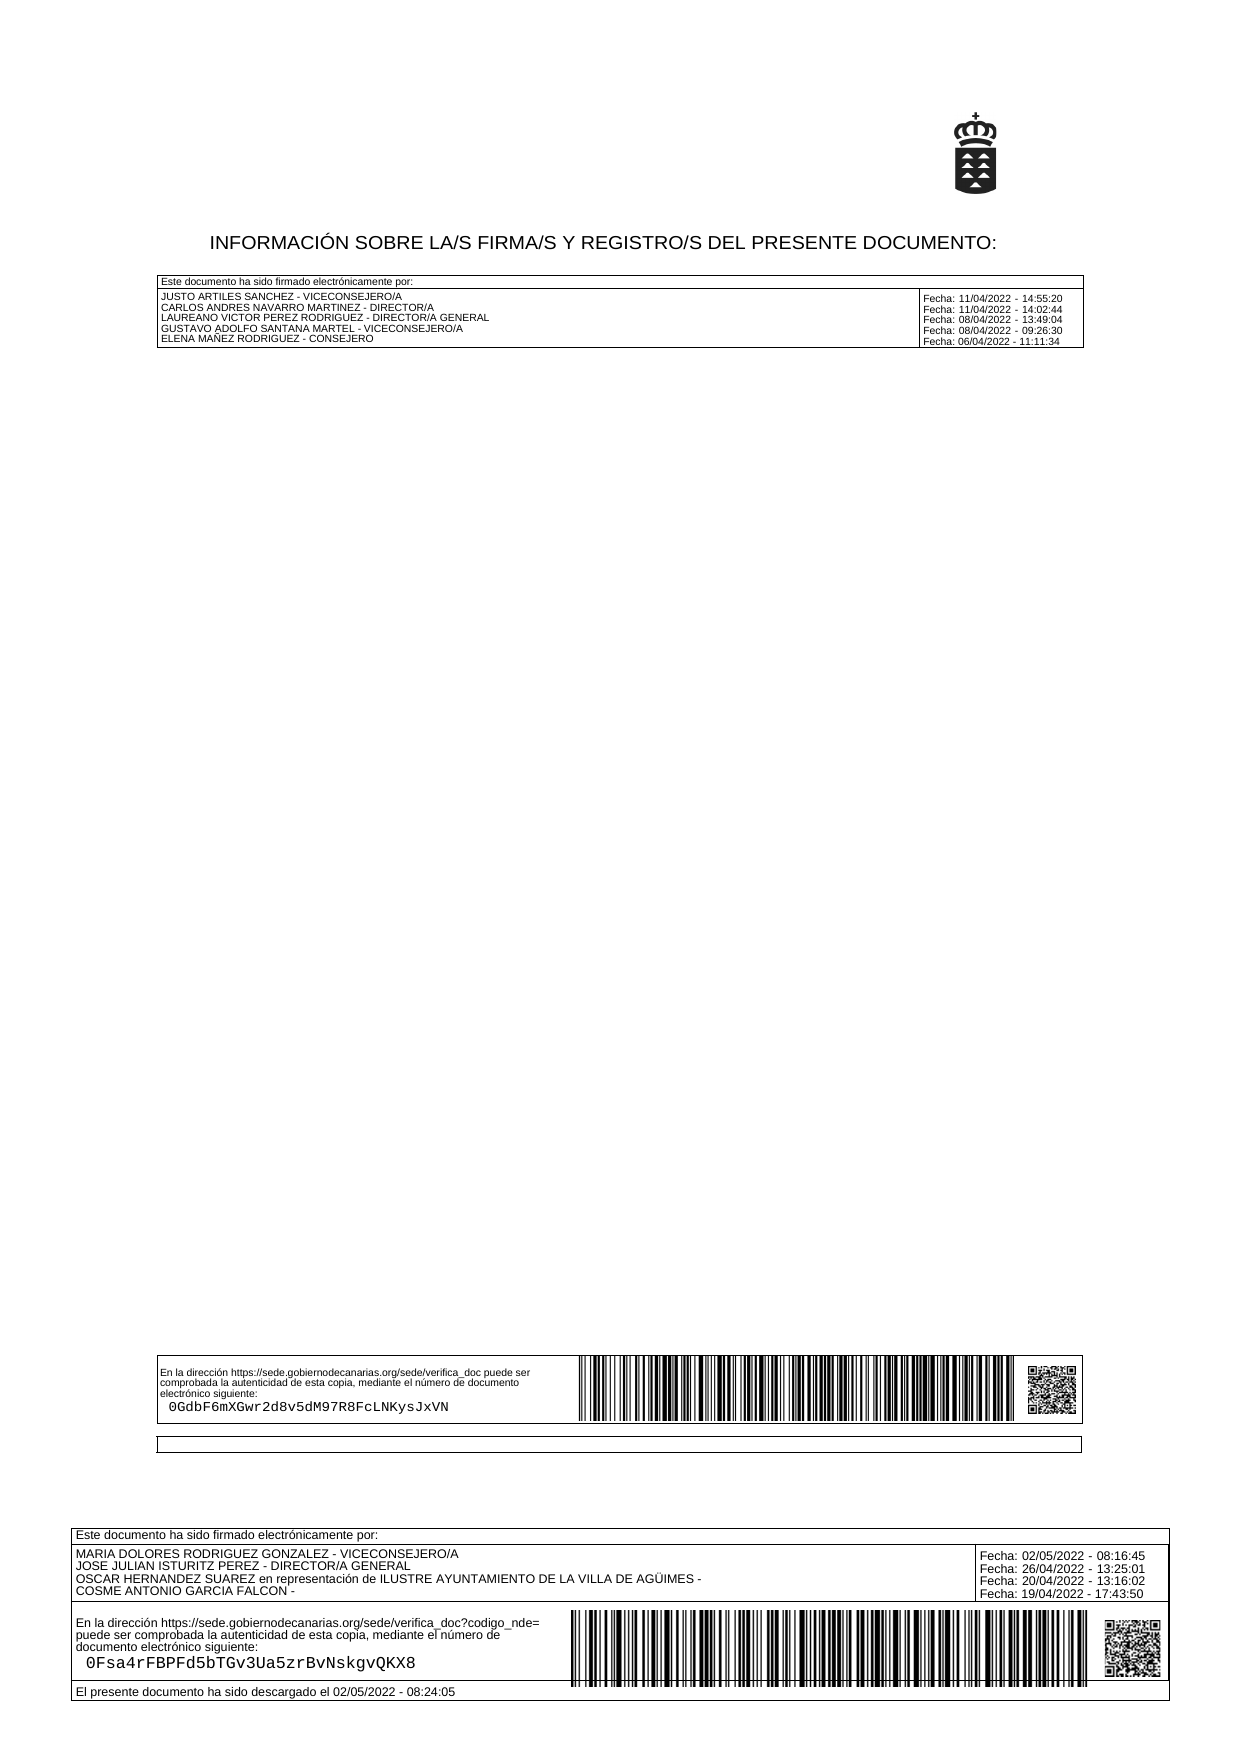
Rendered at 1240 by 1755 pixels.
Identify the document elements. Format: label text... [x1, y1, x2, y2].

table_cell Fecha: 11/04/2022 - 14:55:20 Fecha: 11/04/2022 - 14:02:44 Fecha: 08/04/2022 - 13:49:04 Fecha: 08/04/2022 - 09:26:30 Fecha: 06/04/2022 - 11:11:34 [920, 289, 1083, 347]
table_cell MARIA DOLORES RODRIGUEZ GONZALEZ - VICECONSEJERO/A JOSE JULIAN ISTURITZ PEREZ - DIRECTOR/A GENERAL OSCAR HERNANDEZ SUAREZ en representación de ILUSTRE AYUNTAMIENTO DE LA VILLA DE AGÜIMES - COSME ANTONIO GARCIA FALCON - [72, 1545, 975, 1601]
text INFORMACIÓN SOBRE LA/S FIRMA/S Y REGISTRO/S DEL PRESENTE DOCUMENTO: [209, 232, 1181, 254]
table_cell El presente documento ha sido descargado el 02/05/2022 - 08:24:05 [72, 1681, 1169, 1700]
table_header Este documento ha sido firmado electrónicamente por: [158, 276, 1083, 288]
table_cell En la dirección https://sede.gobiernodecanarias.org/sede/verifica_doc?codigo_nde= puede ser comprobada la autenticidad de esta copia, mediante el número de documento electrónico siguiente: 0Fsa4rFBPFd5bTGv3Ua5zrBvNskgvQKX8 [72, 1602, 1168, 1680]
table_header Este documento ha sido firmado electrónicamente por: [72, 1529, 1169, 1543]
table_cell Fecha: 02/05/2022 - 08:16:45 Fecha: 26/04/2022 - 13:25:01 Fecha: 20/04/2022 - 13:16:02 Fecha: 19/04/2022 - 17:43:50 [976, 1545, 1168, 1601]
table_cell JUSTO ARTILES SANCHEZ - VICECONSEJERO/A CARLOS ANDRES NAVARRO MARTINEZ - DIRECTOR/A LAUREANO VICTOR PEREZ RODRIGUEZ - DIRECTOR/A GENERAL GUSTAVO ADOLFO SANTANA MARTEL - VICECONSEJERO/A ELENA MAÑEZ RODRIGUEZ - CONSEJERO [158, 289, 919, 347]
